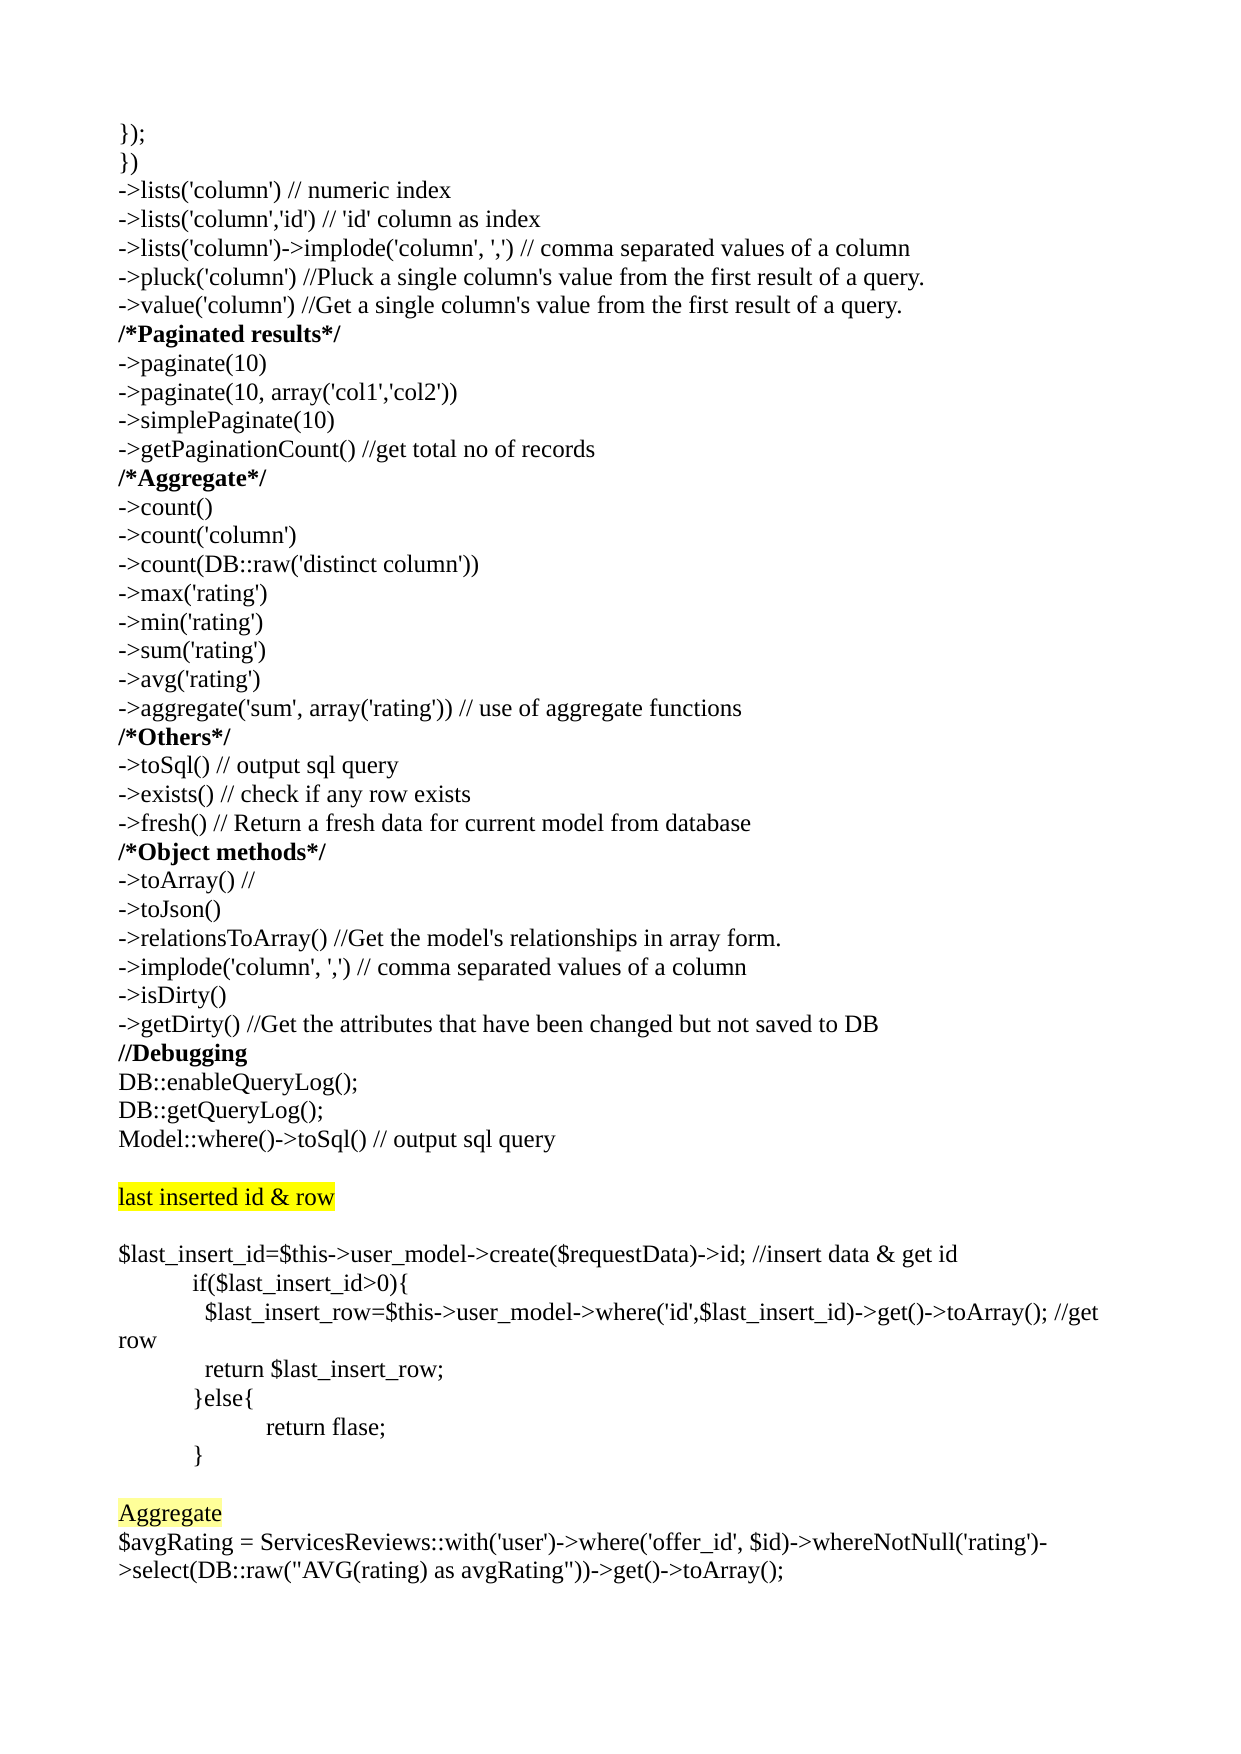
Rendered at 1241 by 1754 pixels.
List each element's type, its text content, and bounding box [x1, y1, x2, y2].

text ->value('column') //Get a single column's value from the first result of a query. [118, 291, 1122, 319]
text ->pluck('column') //Pluck a single column's value from the first result of a query. [118, 262, 1122, 291]
text }); [118, 118, 1122, 147]
text /*Others*/ [118, 722, 1122, 751]
text ->getPaginationCount() //get total no of records [118, 434, 1122, 463]
text $avgRating = ServicesReviews::with('user')->where('offer_id', $id)->whereNotNull('rating')->select(DB::raw("AVG(rating) as avgRating"))->get()->toArray(); [118, 1527, 1122, 1584]
text ->count(DB::raw('distinct column')) [118, 549, 1122, 578]
text DB::enableQueryLog(); [118, 1067, 1122, 1096]
text ->count('column') [118, 521, 1122, 549]
text ->paginate(10) [118, 348, 1122, 377]
text DB::getQueryLog(); [118, 1096, 1122, 1124]
text ->lists('column','id') // 'id' column as index [118, 204, 1122, 233]
text ->paginate(10, array('col1','col2')) [118, 377, 1122, 406]
text ->toJson() [118, 894, 1122, 923]
text $last_insert_id=$this->user_model->create($requestData)->id; //insert data & get id [118, 1239, 1122, 1268]
text /*Object methods*/ [118, 837, 1122, 866]
text return $last_insert_row; [118, 1354, 1122, 1383]
text /*Aggregate*/ [118, 463, 1122, 492]
text ->getDirty() //Get the attributes that have been changed but not saved to DB [118, 1009, 1122, 1038]
text }) [118, 147, 1122, 176]
text ->relationsToArray() //Get the model's relationships in array form. [118, 923, 1122, 952]
text ->simplePaginate(10) [118, 406, 1122, 434]
text Model::where()->toSql() // output sql query [118, 1124, 1122, 1153]
text ->toArray() // [118, 866, 1122, 894]
text ->implode('column', ',') // comma separated values of a column [118, 952, 1122, 981]
text ->exists() // check if any row exists [118, 779, 1122, 808]
text if($last_insert_id>0){ [118, 1268, 1122, 1297]
text ->aggregate('sum', array('rating')) // use of aggregate functions [118, 693, 1122, 722]
text /*Paginated results*/ [118, 319, 1122, 348]
text ->toSql() // output sql query [118, 751, 1122, 779]
text $last_insert_row=$this->user_model->where('id',$last_insert_id)->get()->toArray(); //get row [118, 1297, 1122, 1354]
text ->isDirty() [118, 981, 1122, 1009]
text ->sum('rating') [118, 636, 1122, 664]
text ->count() [118, 492, 1122, 521]
text //Debugging [118, 1038, 1122, 1067]
text ->max('rating') [118, 578, 1122, 607]
text Aggregate [118, 1498, 1122, 1527]
text return flase; [118, 1412, 1122, 1441]
text } [118, 1441, 1122, 1469]
text }else{ [118, 1383, 1122, 1412]
text last inserted id & row [118, 1182, 1122, 1211]
text ->lists('column')->implode('column', ',') // comma separated values of a column [118, 233, 1122, 262]
text ->fresh() // Return a fresh data for current model from database [118, 808, 1122, 837]
text ->lists('column') // numeric index [118, 176, 1122, 204]
text ->min('rating') [118, 607, 1122, 636]
text ->avg('rating') [118, 664, 1122, 693]
